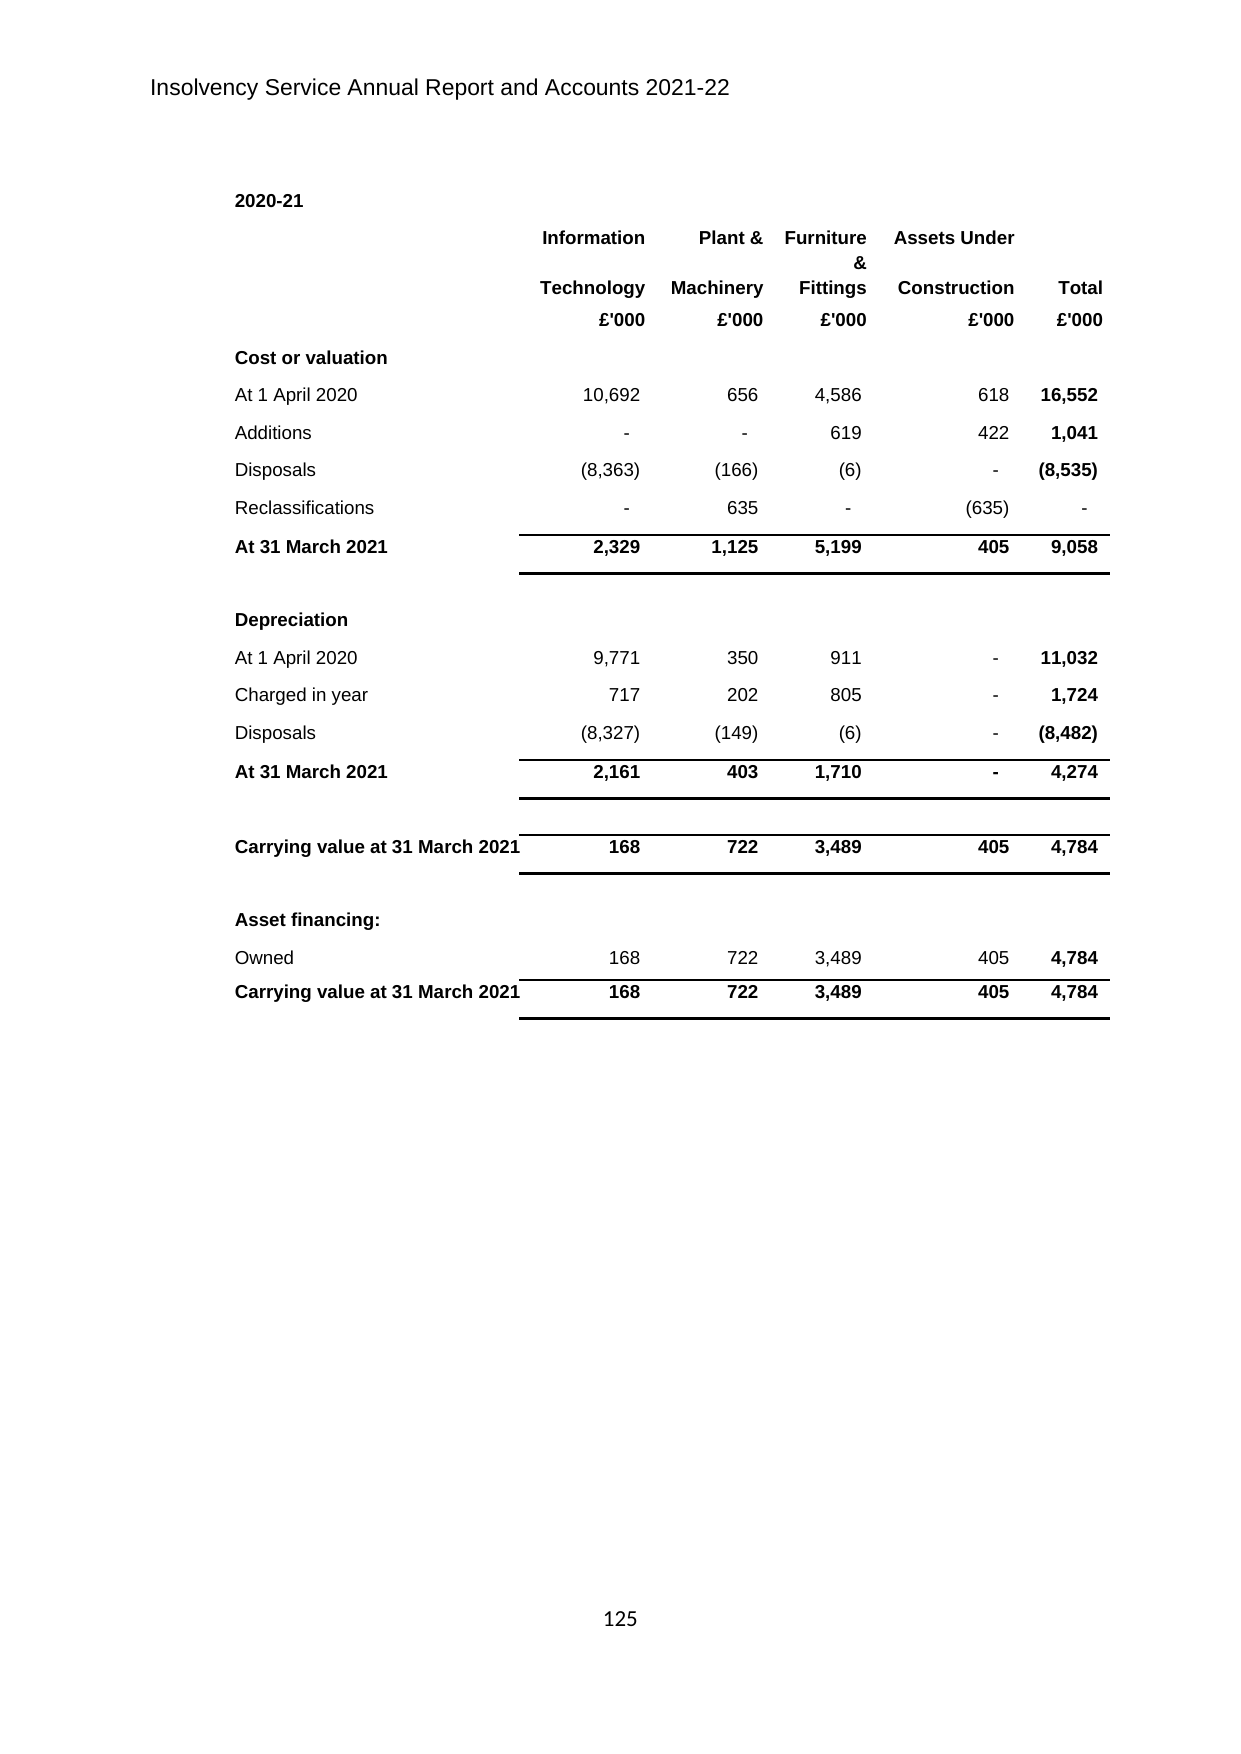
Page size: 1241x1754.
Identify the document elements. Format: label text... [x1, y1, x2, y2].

table_cell [150, 459, 223, 497]
table_cell [770, 875, 873, 909]
table_cell 1,125 [652, 536, 770, 572]
table_cell Technology [519, 277, 652, 309]
table_cell [150, 684, 223, 722]
table_cell - [519, 497, 652, 534]
table_cell 168 [519, 836, 652, 872]
table_cell Total [1021, 277, 1110, 309]
table_cell 805 [770, 684, 873, 722]
table_cell [652, 800, 770, 834]
table_cell Cost or valuation [223, 347, 519, 384]
table_cell (8,535) [1021, 459, 1110, 497]
table_cell [150, 609, 223, 647]
table_header [652, 190, 755, 227]
table_cell 3,489 [770, 981, 873, 1017]
table_cell At 31 March 2021 [223, 759, 519, 797]
table_cell [874, 347, 1021, 384]
table_cell [652, 909, 770, 947]
table_cell 717 [519, 684, 652, 722]
table_cell [770, 575, 873, 609]
table_header 2020-21 [223, 190, 534, 227]
table_cell [652, 609, 770, 647]
table_cell Owned [223, 947, 519, 979]
table_cell Fittings [770, 277, 873, 309]
table_cell 168 [519, 981, 652, 1017]
table_cell [150, 979, 223, 1017]
table_cell 350 [652, 647, 770, 684]
table_cell 5,199 [770, 536, 873, 572]
table_cell 1,041 [1021, 422, 1110, 459]
table_header [874, 190, 1006, 227]
table_cell £'000 [519, 309, 652, 347]
table_cell [223, 572, 519, 609]
table_cell [770, 800, 873, 834]
table_header [1089, 190, 1110, 227]
table_cell - [1021, 497, 1110, 534]
table_cell [150, 759, 223, 797]
table_cell [652, 347, 770, 384]
table_cell [150, 227, 223, 277]
table_cell 405 [874, 947, 1021, 979]
table_cell Disposals [223, 459, 519, 497]
table_cell Depreciation [223, 609, 519, 647]
table_cell [519, 909, 652, 947]
table_cell 9,771 [519, 647, 652, 684]
table_cell [652, 575, 770, 609]
table_cell 2,329 [519, 536, 652, 572]
table_cell [519, 575, 652, 609]
table_cell - [874, 761, 1021, 797]
table_cell - [519, 422, 652, 459]
table_cell - [874, 722, 1021, 759]
table_cell [770, 347, 873, 384]
table_cell [223, 227, 519, 277]
table_cell 656 [652, 384, 770, 422]
table_cell 11,032 [1021, 647, 1110, 684]
table_cell 3,489 [770, 836, 873, 872]
table_cell [1021, 347, 1110, 384]
table_cell [652, 875, 770, 909]
table_cell 9,058 [1021, 536, 1110, 572]
table_cell (6) [770, 459, 873, 497]
table_cell 202 [652, 684, 770, 722]
table_cell [150, 872, 223, 909]
table_cell At 1 April 2020 [223, 647, 519, 684]
table_cell Disposals [223, 722, 519, 759]
table_cell - [874, 684, 1021, 722]
table_cell [874, 800, 1021, 834]
table_cell [150, 384, 223, 422]
table_cell 618 [874, 384, 1021, 422]
table_cell [770, 909, 873, 947]
table_cell [1021, 800, 1110, 834]
table_cell 405 [874, 536, 1021, 572]
table_cell At 31 March 2021 [223, 534, 519, 572]
table_cell 4,784 [1021, 836, 1110, 872]
table_cell 619 [770, 422, 873, 459]
table_cell [150, 534, 223, 572]
table_cell [874, 909, 1021, 947]
table_cell (166) [652, 459, 770, 497]
table_cell [519, 875, 652, 909]
table_cell (8,327) [519, 722, 652, 759]
table_cell Asset financing: [223, 909, 519, 947]
table_cell [150, 497, 223, 534]
table_cell Carrying value at 31 March 2021 [223, 834, 519, 872]
table_cell [223, 309, 519, 347]
table_cell 722 [652, 981, 770, 1017]
table_cell (6) [770, 722, 873, 759]
table_cell - [770, 497, 873, 534]
table_cell [519, 800, 652, 834]
table_cell - [874, 459, 1021, 497]
table_cell £'000 [1021, 309, 1110, 347]
table_cell 3,489 [770, 947, 873, 979]
table_cell [1021, 227, 1110, 277]
table_header [755, 190, 873, 227]
table_cell 16,552 [1021, 384, 1110, 422]
table_cell 4,784 [1021, 981, 1110, 1017]
table_cell [150, 347, 223, 384]
table_cell 722 [652, 947, 770, 979]
table_cell - [874, 647, 1021, 684]
table_cell At 1 April 2020 [223, 384, 519, 422]
table_cell Plant & [652, 227, 770, 277]
table_cell [1021, 575, 1110, 609]
table_cell £'000 [770, 309, 873, 347]
table_cell [150, 947, 223, 979]
table_cell 911 [770, 647, 873, 684]
table_cell [874, 575, 1021, 609]
table_cell 4,784 [1021, 947, 1110, 979]
table_cell 405 [874, 981, 1021, 1017]
table_cell Machinery [652, 277, 770, 309]
table_cell - [652, 422, 770, 459]
table_cell Carrying value at 31 March 2021 [223, 979, 519, 1017]
table_cell [150, 422, 223, 459]
table_cell 1,710 [770, 761, 873, 797]
table_cell £'000 [874, 309, 1021, 347]
table_cell 10,692 [519, 384, 652, 422]
table_cell 635 [652, 497, 770, 534]
table_cell Charged in year [223, 684, 519, 722]
table_header [534, 190, 652, 227]
table_cell [150, 277, 223, 309]
table_cell Additions [223, 422, 519, 459]
table_cell [223, 872, 519, 909]
table_cell Information [519, 227, 652, 277]
table_cell [770, 609, 873, 647]
table_cell 4,274 [1021, 761, 1110, 797]
table_cell Construction [874, 277, 1021, 309]
table_cell Furniture & [770, 227, 873, 277]
table_cell [519, 609, 652, 647]
table_cell [150, 834, 223, 872]
table_cell 422 [874, 422, 1021, 459]
table_cell Assets Under [874, 227, 1021, 277]
table_cell [519, 347, 652, 384]
table_cell [1021, 609, 1110, 647]
table_header [1006, 190, 1089, 227]
table_cell [1021, 875, 1110, 909]
table_cell 4,586 [770, 384, 873, 422]
table_cell [150, 722, 223, 759]
table_cell [150, 647, 223, 684]
table_cell 405 [874, 836, 1021, 872]
table_cell 1,724 [1021, 684, 1110, 722]
table_cell [223, 797, 519, 834]
table_cell [150, 309, 223, 347]
table_cell (635) [874, 497, 1021, 534]
table_cell 403 [652, 761, 770, 797]
table_cell [150, 797, 223, 834]
table_cell (8,363) [519, 459, 652, 497]
table_cell Reclassifications [223, 497, 519, 534]
table_cell [150, 909, 223, 947]
table_cell [874, 609, 1021, 647]
table_cell [1021, 909, 1110, 947]
table_cell (8,482) [1021, 722, 1110, 759]
table_cell [150, 572, 223, 609]
table_cell [223, 277, 519, 309]
table_header [150, 190, 223, 227]
table_cell 168 [519, 947, 652, 979]
table_cell (149) [652, 722, 770, 759]
table_cell 2,161 [519, 761, 652, 797]
table_cell £'000 [652, 309, 770, 347]
table_cell 722 [652, 836, 770, 872]
table_cell [874, 875, 1021, 909]
